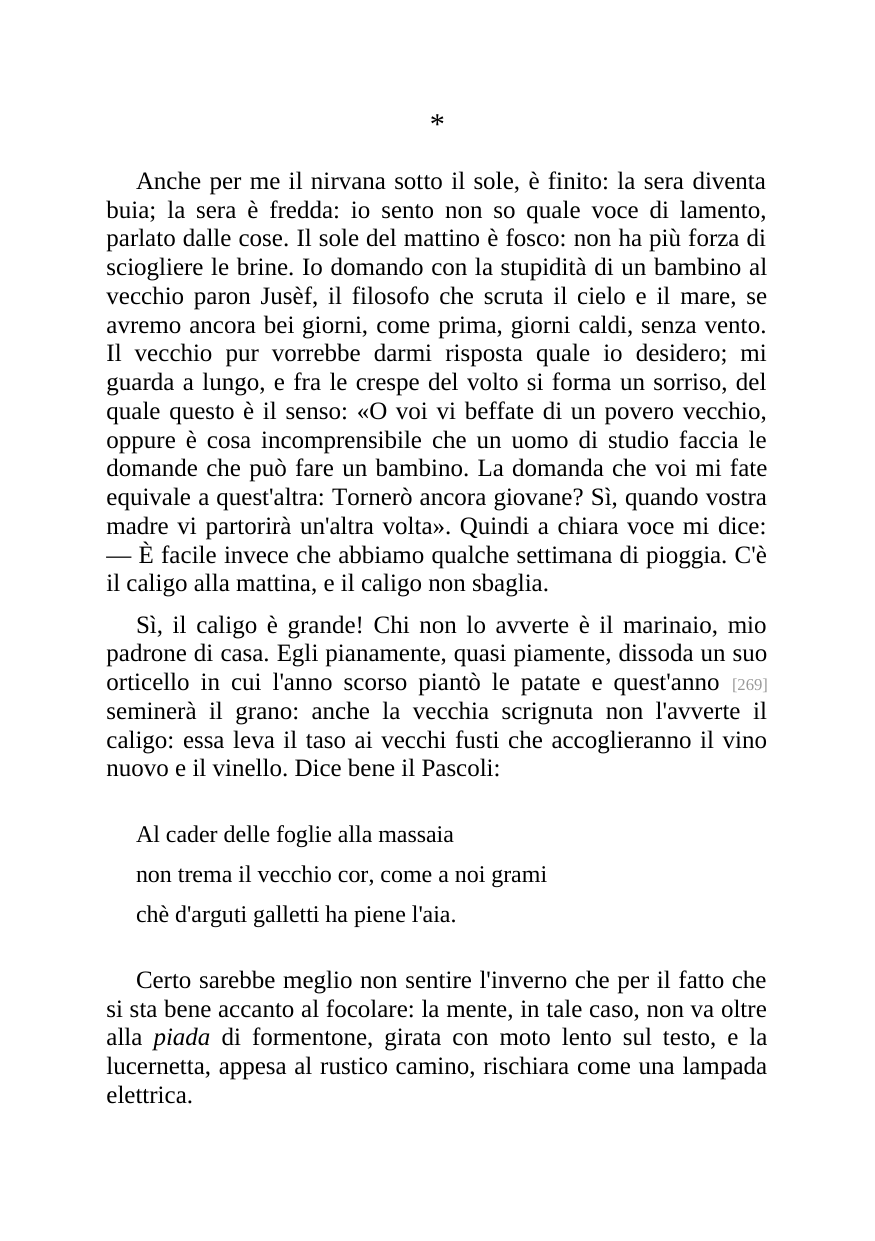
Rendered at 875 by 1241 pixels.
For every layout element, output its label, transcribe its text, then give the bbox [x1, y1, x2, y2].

text Anche per me il nirvana sotto il sole, è finito: la sera diventa buia; la sera è fredda: io sento non so quale voce di lamento, parlato dalle cose. Il sole del mattino è fosco: non ha più forza di sciogliere le brine. Io domando con la stupidità di un bambino al vecchio paron Jusèf, il filosofo che scruta il cielo e il mare, se avremo ancora bei giorni, come prima, giorni caldi, senza vento. Il vecchio pur vorrebbe darmi risposta quale io desidero; mi guarda a lungo, e fra le crespe del volto si forma un sorriso, del quale questo è il senso: «O voi vi beffate di un povero vecchio, oppure è cosa incomprensibile che un uomo di studio faccia le domande che può fare un bambino. La domanda che voi mi fate equivale a quest'altra: Tornerò ancora giovane? Sì, quando vostra madre vi partorirà un'altra volta». Quindi a chiara voce mi dice: — È facile invece che abbiamo qualche settimana di pioggia. C'è il caligo alla mattina, e il caligo non sbaglia. [106, 166, 768, 597]
text Certo sarebbe meglio non sentire l'inverno che per il fatto che si sta bene accanto al focolare: la mente, in tale caso, non va oltre alla piada di formentone, girata con moto lento sul testo, e la lucernetta, appesa al rustico camino, rischiara come una lampada elettrica. [106, 965, 768, 1109]
text Sì, il caligo è grande! Chi non lo avverte è il marinaio, mio padrone di casa. Egli pianamente, quasi piamente, dissoda un suo orticello in cui l'anno scorso piantò le patate e quest'anno [269] seminerà il grano: anche la vecchia scrignuta non l'avverte il caligo: essa leva il taso ai vecchi fusti che accoglieranno il vino nuovo e il vinello. Dice bene il Pascoli: [106, 610, 768, 782]
text * [106, 106, 768, 141]
text non trema il vecchio cor, come a noi grami [106, 860, 768, 887]
text chè d'arguti galletti ha piene l'aia. [106, 900, 768, 927]
text Al cader delle foglie alla massaia [106, 820, 768, 847]
